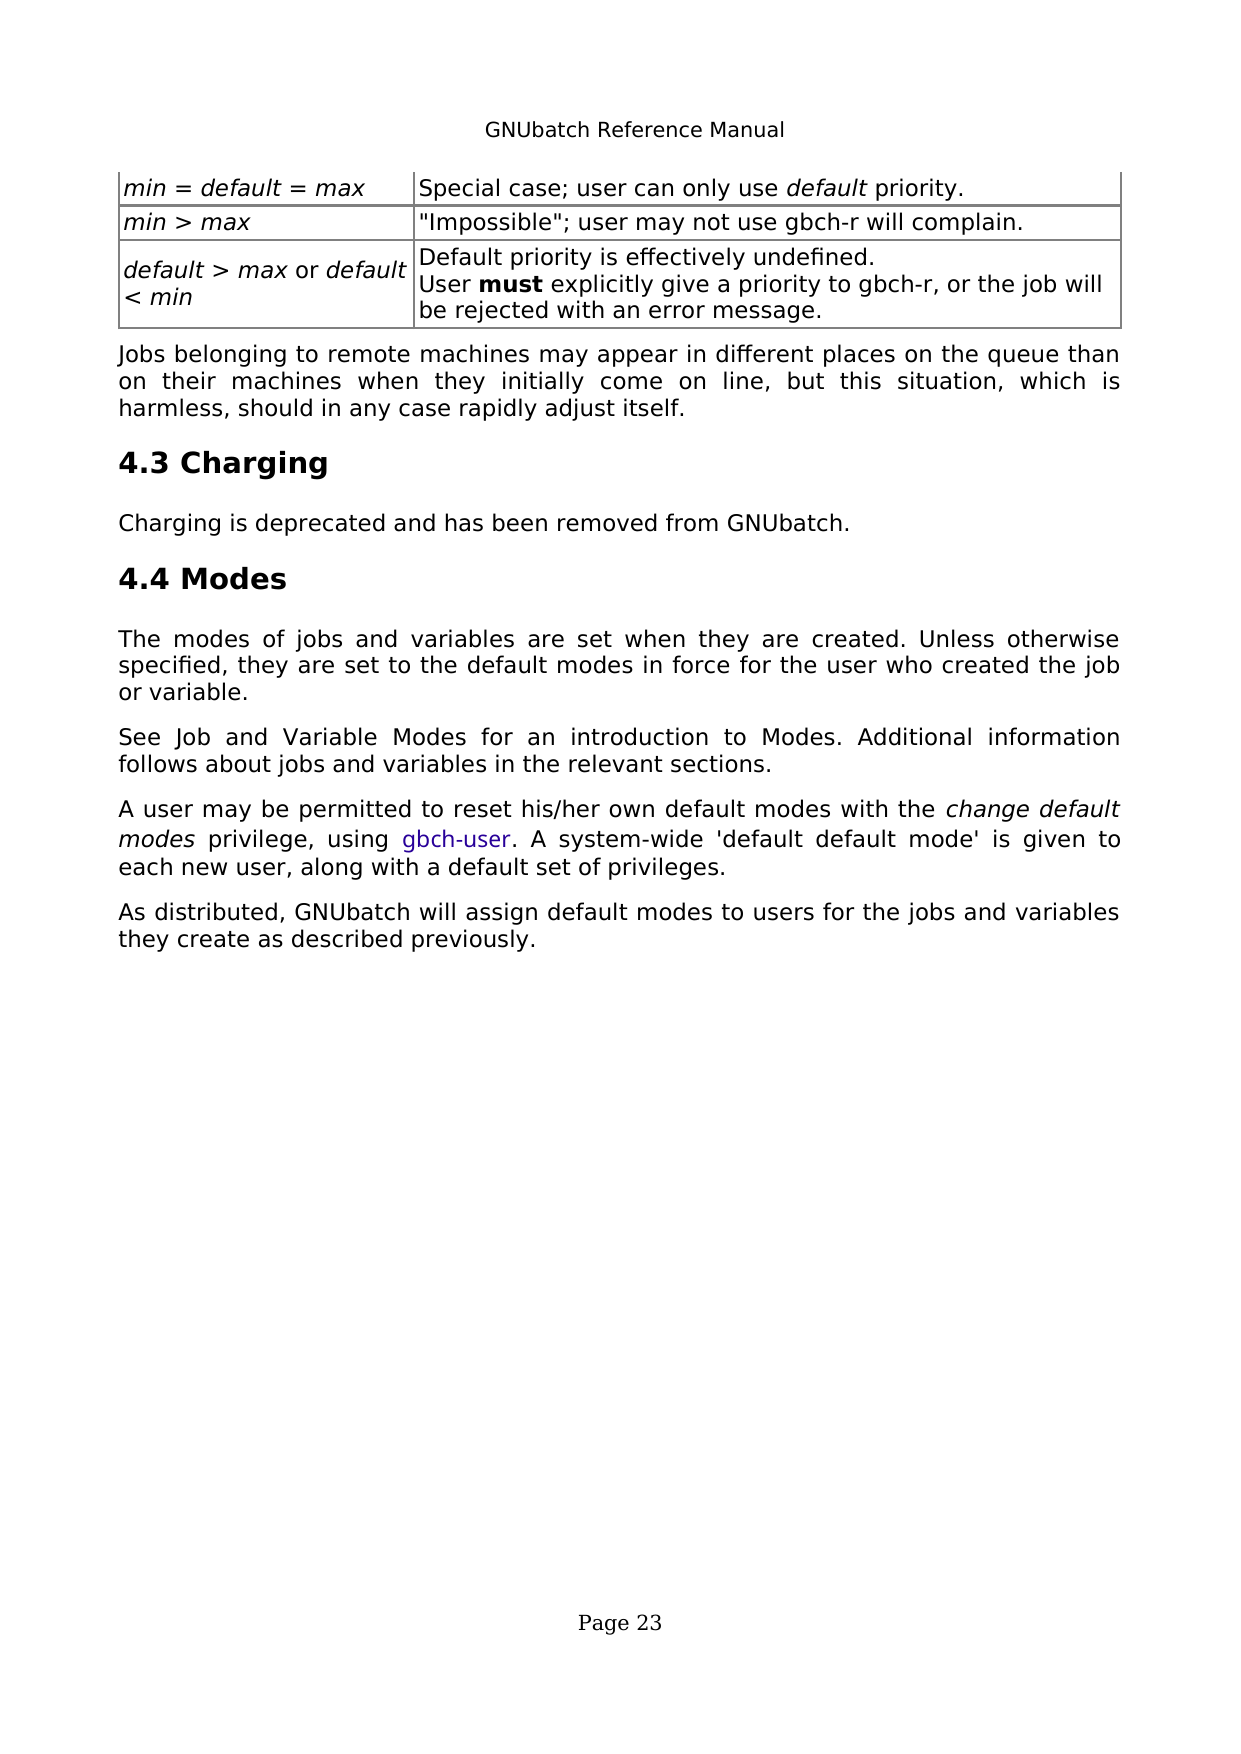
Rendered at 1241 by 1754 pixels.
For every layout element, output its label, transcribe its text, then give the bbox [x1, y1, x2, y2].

table_cell Special case; user can only use default priority. [415, 172, 1120, 204]
text Jobs belonging to remote machines may appear in different places on the queue than on their machines when they initially come on line, but this situation, which is harmless, should in any case rapidly adjust itself. [118, 341, 1122, 422]
text A user may be permitted to reset his/her own default modes with the change default modes privilege, using gbch-user. A system-wide 'default default mode' is given to each new user, along with a default set of privileges. [118, 796, 1122, 881]
table_cell Default priority is effectively undefined. User must explicitly give a priority to gbch-r, or the job will be rejected with an error message. [415, 241, 1120, 327]
text Charging is deprecated and has been removed from GNUbatch. [118, 510, 1122, 537]
text See Job and Variable Modes for an introduction to Modes. Additional information follows about jobs and variables in the relevant sections. [118, 724, 1122, 778]
subtitle Modes [118, 562, 1122, 596]
text The modes of jobs and variables are set when they are created. Unless otherwise specified, they are set to the default modes in force for the user who created the job or variable. [118, 626, 1122, 706]
text As distributed, GNUbatch will assign default modes to users for the jobs and variables they create as described previously. [118, 899, 1122, 953]
table_cell default > max or default < min [120, 241, 413, 327]
table_cell min > max [120, 207, 413, 239]
table_cell "Impossible"; user may not use gbch-r will complain. [415, 207, 1120, 239]
table_cell min = default = max [120, 172, 413, 204]
subtitle Charging [118, 447, 1122, 481]
